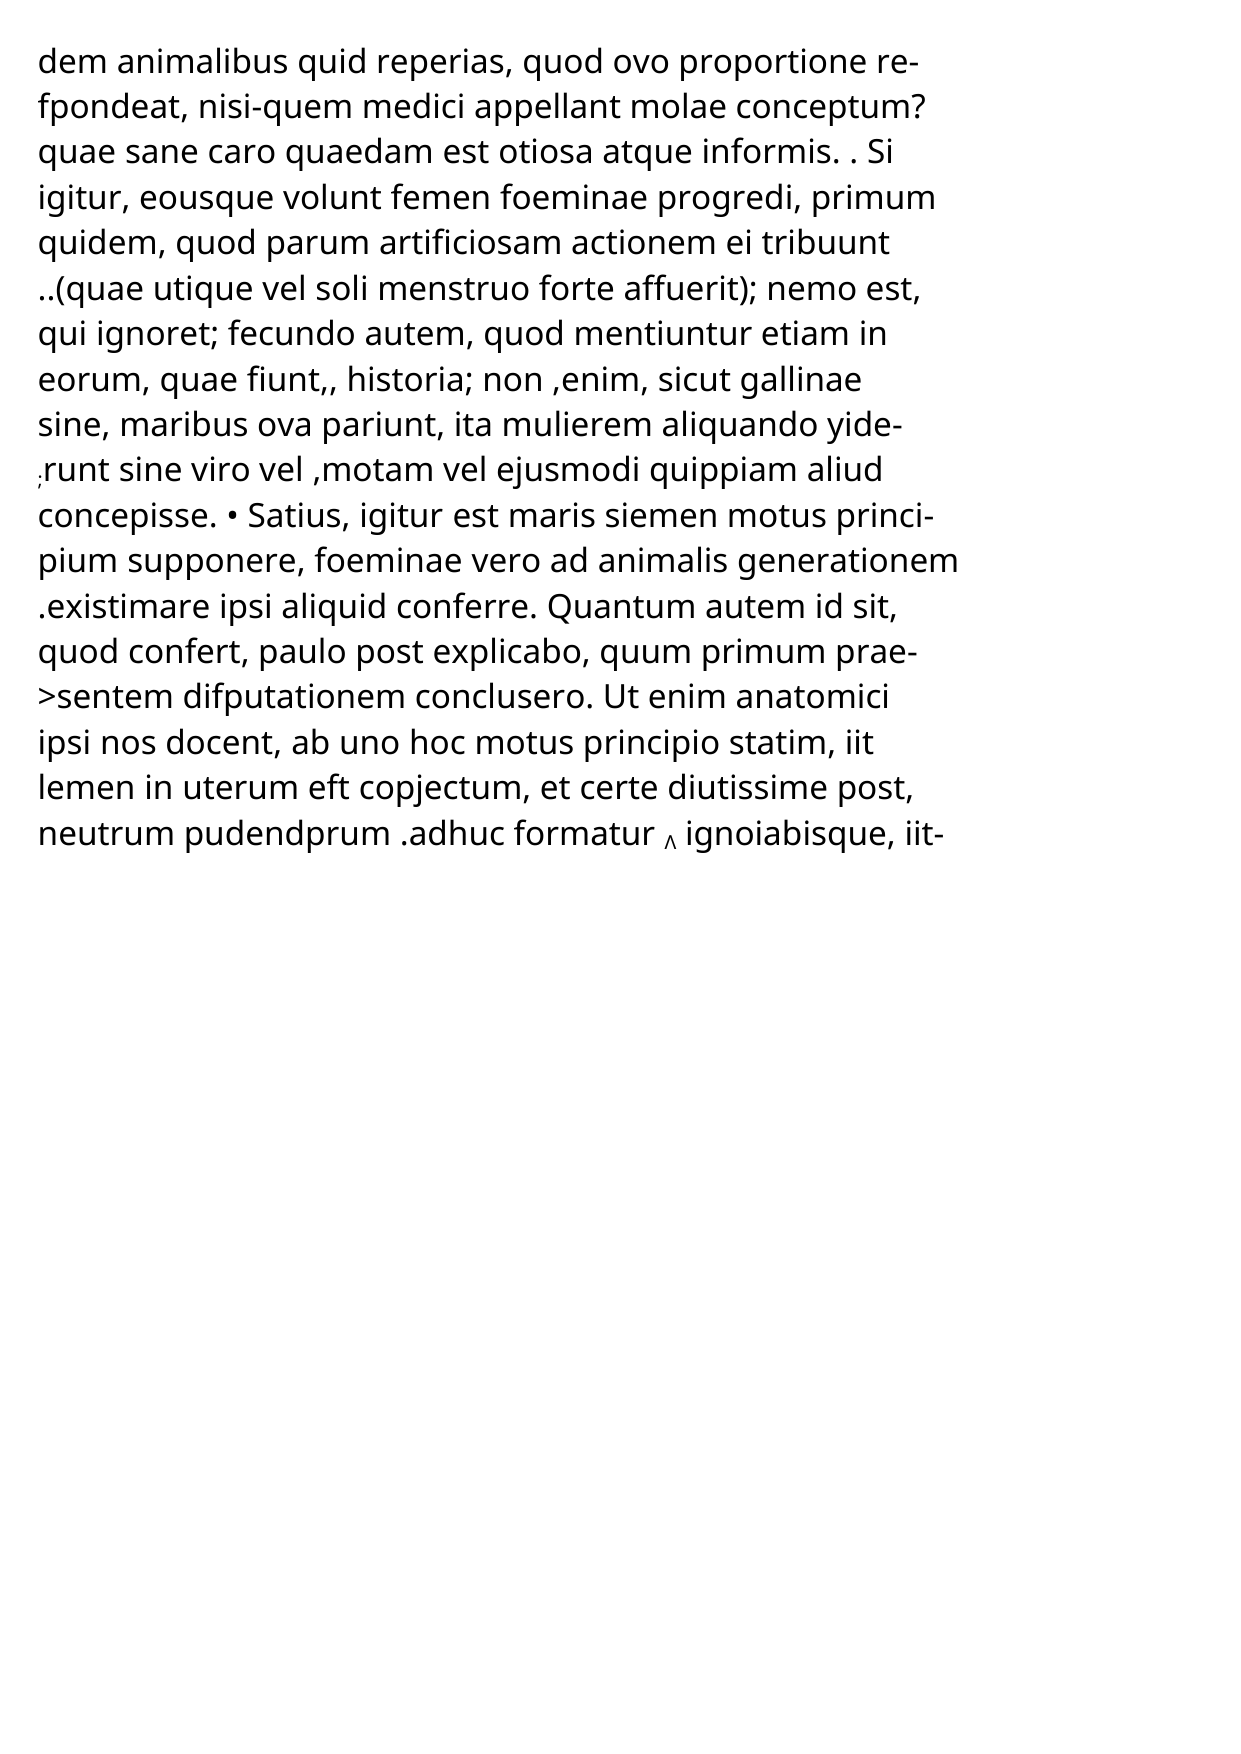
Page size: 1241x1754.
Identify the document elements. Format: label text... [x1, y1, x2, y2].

text dem animalibus quid reperias, quod ovo proportione re- fpondeat, nisi-quem medici appellant molae conceptum? quae sane caro quaedam est otiosa atque informis. . Si igitur, eousque volunt femen foeminae progredi, primum quidem, quod parum artificiosam actionem ei tribuunt ..(quae utique vel soli menstruo forte affuerit); nemo est, qui ignoret; fecundo autem, quod mentiuntur etiam in eorum, quae fiunt,, historia; non ,enim, sicut gallinae sine, maribus ova pariunt, ita mulierem aliquando yide- ;runt sine viro vel ,motam vel ejusmodi quippiam aliud concepisse. • Satius, igitur est maris siemen motus princi- pium supponere, foeminae vero ad animalis generationem .existimare ipsi aliquid conferre. Quantum autem id sit, quod confert, paulo post explicabo, quum primum prae- >sentem difputationem conclusero. Ut enim anatomici ipsi nos docent, ab uno hoc motus principio statim, iit lemen in uterum eft copjectum, et certe diutissime post, neutrum pudendprum .adhuc formatur Λ ignoiabisque, iit- [37, 37, 1203, 855]
